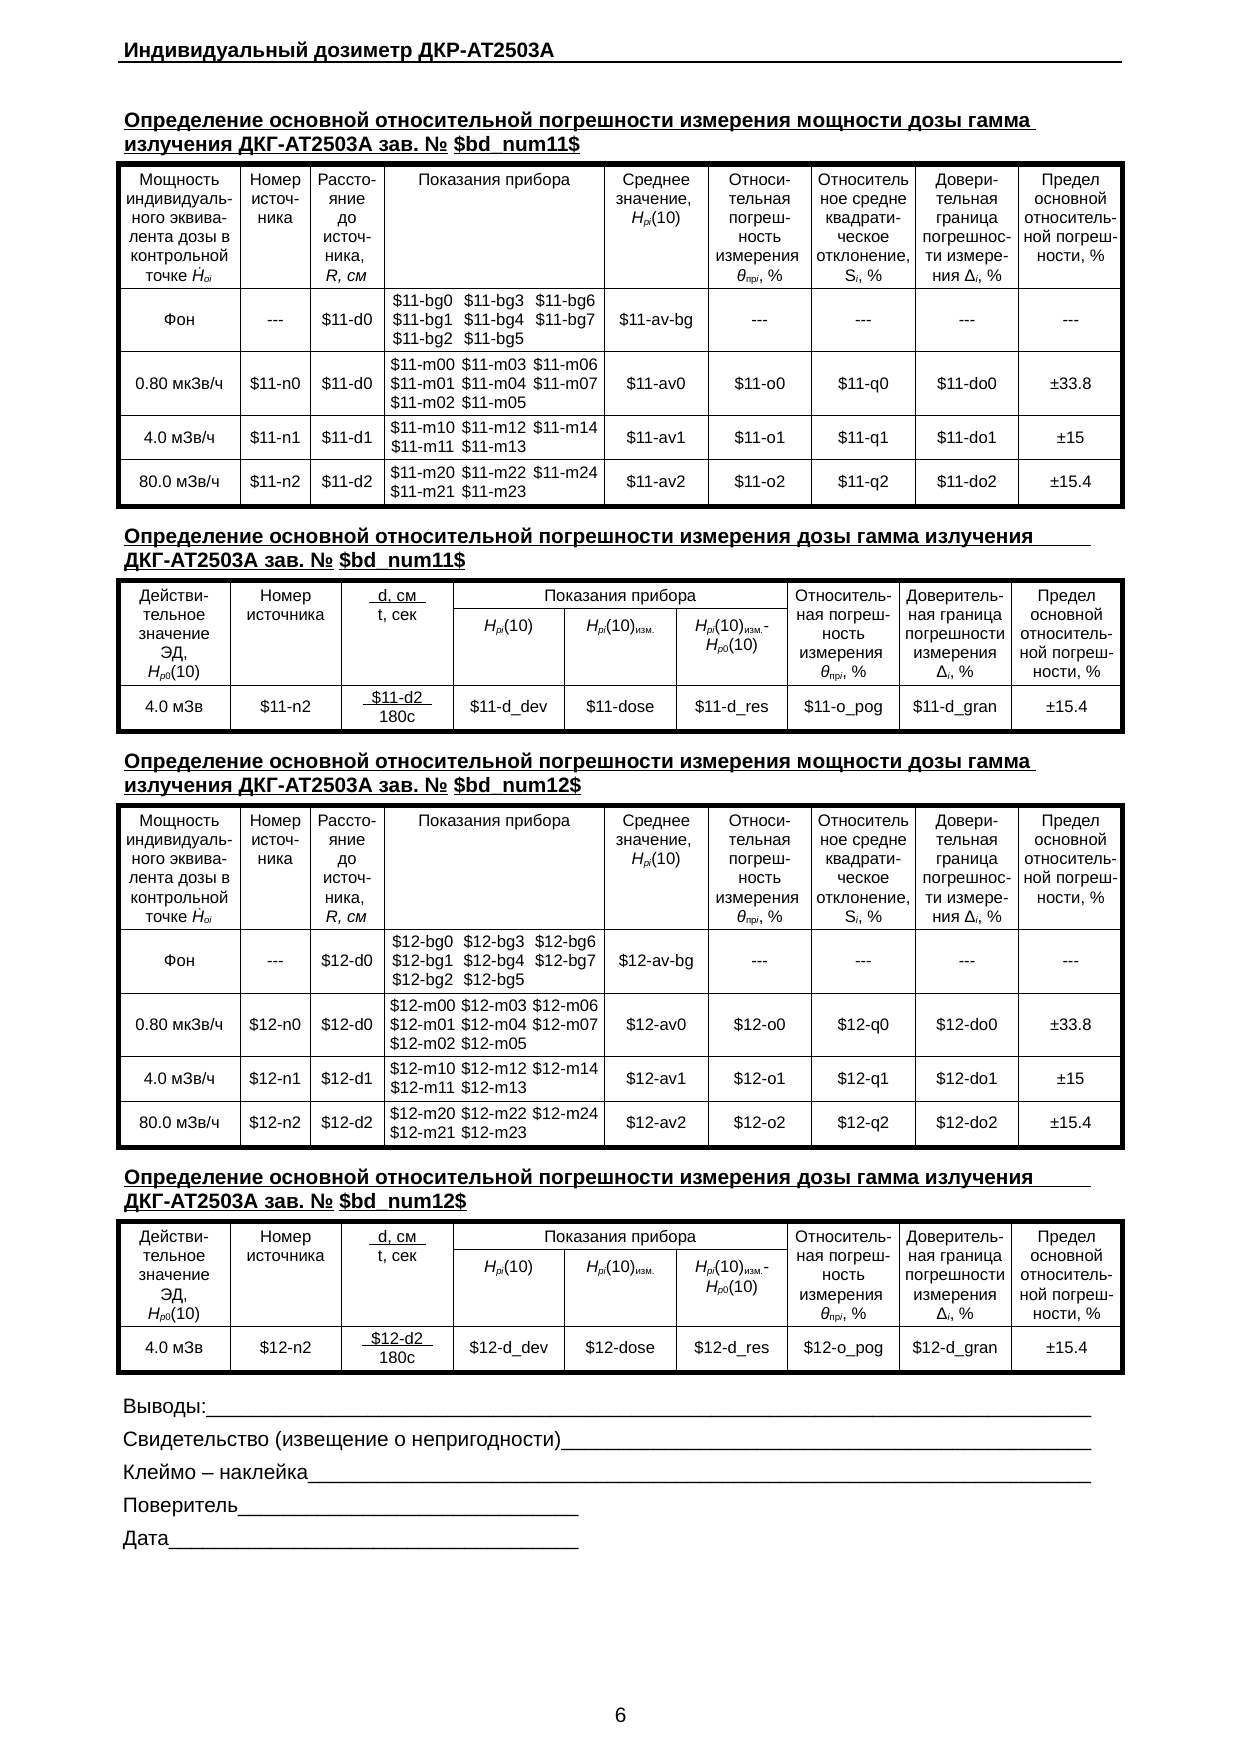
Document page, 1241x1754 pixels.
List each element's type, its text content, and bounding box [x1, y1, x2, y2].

table_cell $12-q0 [812, 994, 915, 1056]
table_cell $11-d0 [311, 352, 384, 415]
table_cell $12-n2 [231, 1327, 341, 1370]
table_cell $11-d2 [311, 460, 384, 504]
table_cell Довери-тельная граница погрешнос-ти измере-ния Δi, % [916, 167, 1018, 288]
table_cell $12-d_gran [900, 1327, 1011, 1370]
table_cell $11-o_pog [788, 686, 899, 729]
table_cell Показания прибора [385, 808, 604, 929]
table_cell Hpi(10)изм. [565, 609, 676, 684]
table_cell Доверитель-ная граница погрешности измерения Δi, % [900, 1224, 1011, 1326]
table_cell --- [1019, 930, 1120, 992]
table_cell $12-m20 $12-m21 $12-m22 $12-m23 $12-m24 [385, 1102, 604, 1145]
table_cell Hpi(10) [454, 1250, 564, 1326]
table_cell $11-o2 [709, 460, 811, 504]
table_cell --- [812, 289, 915, 351]
table_header Определение основной относительной погрешности измерения дозы гамма излучения ДКГ-АТ2503A зав. № $bd_num12$ [118, 1150, 1122, 1218]
table_cell $12-o1 [709, 1057, 811, 1101]
table_cell $11-do2 [916, 460, 1018, 504]
table_cell $11-o1 [709, 416, 811, 459]
table_cell $11-do0 [916, 352, 1018, 415]
table_cell Предел основной относитель-ной погреш-ности, % [1012, 1224, 1120, 1326]
table_cell $11-n0 [241, 352, 310, 415]
table_cell Мощность индивидуаль-ного эквива-лента дозы в контрольной точке Ḣoi [121, 808, 240, 929]
table_cell $11-dose [565, 686, 676, 729]
table_cell $11-d_res [677, 686, 787, 729]
table_cell $12-do2 [916, 1102, 1018, 1145]
table_cell Действи-тельное значение ЭД, Hp0(10) [121, 1224, 230, 1326]
table_cell $12-d_res [677, 1327, 787, 1370]
table_cell Клеймо – наклейка [118, 1456, 1122, 1488]
table_cell Рассто-яние до источ-ника, R, см [311, 808, 384, 929]
table_cell $11-do1 [916, 416, 1018, 459]
table_cell Рассто-яние до источ-ника, R, см [311, 167, 384, 288]
table_cell --- [709, 289, 811, 351]
table_cell $12-bg0 $12-bg1 $12-bg2 $12-bg3 $12-bg4 $12-bg5 $12-bg6 $12-bg7 [385, 930, 604, 992]
table_cell --- [812, 930, 915, 992]
table_cell $12-n2 [241, 1102, 310, 1145]
table_cell Относительное средне квадрати-ческое отклонение, Si, % [812, 167, 915, 288]
table_cell Показания прибора [454, 1224, 787, 1249]
table_cell Фон [121, 930, 240, 992]
table_cell --- [241, 930, 310, 992]
table_cell $11-av-bg [605, 289, 708, 351]
table_cell $12-d0 [311, 994, 384, 1056]
table_cell --- [241, 289, 310, 351]
table_cell $12-av0 [605, 994, 708, 1056]
table_header Определение основной относительной погрешности измерения мощности дозы гамма излучения ДКГ-АТ2503A зав. № $bd_num12$ [118, 734, 1122, 802]
table_cell Относи-тельная погреш-ность измерения θпрi, % [709, 167, 811, 288]
table_cell ±15.4 [1019, 460, 1120, 504]
table_cell Hpi(10)изм.-Hp0(10) [677, 609, 787, 684]
table_cell Относитель-ная погреш-ность измерения θпрi, % [788, 1224, 899, 1326]
table_cell $12-n0 [241, 994, 310, 1056]
table_cell Номер источника [231, 583, 341, 684]
table_cell $12-do0 [916, 994, 1018, 1056]
table_cell Мощность индивидуаль-ного эквива-лента дозы в контрольной точке Ḣoi [121, 167, 240, 288]
table_cell $11-av0 [605, 352, 708, 415]
table_cell $12-av-bg [605, 930, 708, 992]
table_cell $12-n1 [241, 1057, 310, 1101]
table_cell $11-d1 [311, 416, 384, 459]
table_cell --- [916, 289, 1018, 351]
table_header Определение основной относительной погрешности измерения дозы гамма излучения ДКГ-АТ2503A зав. № $bd_num11$ [118, 509, 1122, 577]
table_cell 4.0 мЗв/ч [121, 416, 240, 459]
table_cell $11-n1 [241, 416, 310, 459]
table_cell $11-q2 [812, 460, 915, 504]
table_cell $12-o0 [709, 994, 811, 1056]
table_cell Дата [118, 1521, 1122, 1554]
table_cell $12-av1 [605, 1057, 708, 1101]
table_cell $12-m00 $12-m01 $12-m02 $12-m03 $12-m04 $12-m05 $12-m06 $12-m07 [385, 994, 604, 1056]
table_cell ±15.4 [1012, 686, 1120, 729]
table_cell Фон [121, 289, 240, 351]
table_cell Показания прибора [454, 583, 787, 608]
table_cell $11-m10 $11-m11 $11-m12 $11-m13 $11-m14 [385, 416, 604, 459]
table_cell Довери-тельная граница погрешнос-ти измере-ния Δi, % [916, 808, 1018, 929]
table_cell 80.0 мЗв/ч [121, 460, 240, 504]
table_cell $11-m20 $11-m21 $11-m22 $11-m23 $11-m24 [385, 460, 604, 504]
table_cell d, см t, сек [342, 583, 453, 684]
table_cell ±15.4 [1012, 1327, 1120, 1370]
table_cell ±33.8 [1019, 994, 1120, 1056]
table_cell $11-m00 $11-m01 $11-m02 $11-m03 $11-m04 $11-m05 $11-m06 $11-m07 [385, 352, 604, 415]
table_cell $12-d2 180c [342, 1327, 453, 1370]
table_cell $11-av2 [605, 460, 708, 504]
table_cell ±33.8 [1019, 352, 1120, 415]
table_cell $11-q1 [812, 416, 915, 459]
table_cell $12-av2 [605, 1102, 708, 1145]
table_cell $11-av1 [605, 416, 708, 459]
table_cell ±15.4 [1019, 1102, 1120, 1145]
table_header Определение основной относительной погрешности измерения мощности дозы гамма излучения ДКГ-АТ2503A зав. № $bd_num11$ [118, 93, 1122, 161]
table_cell Hpi(10) [454, 609, 564, 684]
table_cell $12-d0 [311, 930, 384, 992]
table_cell $11-n2 [231, 686, 341, 729]
table_cell 0.80 мкЗв/ч [121, 352, 240, 415]
table_cell d, см t, сек [342, 1224, 453, 1326]
table_cell $12-q1 [812, 1057, 915, 1101]
table_cell $12-m10 $12-m11 $12-m12 $12-m13 $12-m14 [385, 1057, 604, 1101]
table_cell Действи-тельное значение ЭД, Hp0(10) [121, 583, 230, 684]
table_cell Показания прибора [385, 167, 604, 288]
table_cell Свидетельство (извещение о непригодности) [118, 1423, 1122, 1456]
table_header Выводы: [118, 1390, 1122, 1423]
table_cell Предел основной относитель-ной погреш-ности, % [1019, 167, 1120, 288]
table_cell Hpi(10)изм. [565, 1250, 676, 1326]
table_cell Поверитель [118, 1489, 1122, 1521]
table_cell ±15 [1019, 1057, 1120, 1101]
table_cell $11-d0 [311, 289, 384, 351]
table_cell $12-o_pog [788, 1327, 899, 1370]
table_cell $12-q2 [812, 1102, 915, 1145]
table_cell $11-n2 [241, 460, 310, 504]
table_cell $12-d2 [311, 1102, 384, 1145]
table_cell $11-d_gran [900, 686, 1011, 729]
table_cell 4.0 мЗв [121, 1327, 230, 1370]
table_cell Номер источ-ника [241, 808, 310, 929]
table_cell $12-do1 [916, 1057, 1018, 1101]
table_cell Доверитель-ная граница погрешности измерения Δi, % [900, 583, 1011, 684]
table_cell $11-bg0 $11-bg1 $11-bg2 $11-bg3 $11-bg4 $11-bg5 $11-bg6 $11-bg7 [385, 289, 604, 351]
table_cell --- [916, 930, 1018, 992]
table_cell $11-d_dev [454, 686, 564, 729]
table_cell 4.0 мЗв [121, 686, 230, 729]
table_cell $11-q0 [812, 352, 915, 415]
table_cell $11-d2 180c [342, 686, 453, 729]
table_cell Предел основной относитель-ной погреш-ности, % [1012, 583, 1120, 684]
table_cell 80.0 мЗв/ч [121, 1102, 240, 1145]
table_cell Относительное средне квадрати-ческое отклонение, Si, % [812, 808, 915, 929]
table_cell ±15 [1019, 416, 1120, 459]
table_cell Среднее значение, Hpi(10) [605, 167, 708, 288]
table_cell $12-d1 [311, 1057, 384, 1101]
table_cell $12-o2 [709, 1102, 811, 1145]
table_cell 0.80 мкЗв/ч [121, 994, 240, 1056]
table_cell $12-dose [565, 1327, 676, 1370]
table_cell Hpi(10)изм.-Hp0(10) [677, 1250, 787, 1326]
table_cell Предел основной относитель-ной погреш-ности, % [1019, 808, 1120, 929]
table_cell Относитель-ная погреш-ность измерения θпрi, % [788, 583, 899, 684]
table_cell Номер источ-ника [241, 167, 310, 288]
table_cell $11-o0 [709, 352, 811, 415]
table_cell --- [709, 930, 811, 992]
table_cell 4.0 мЗв/ч [121, 1057, 240, 1101]
table_cell Относи-тельная погреш-ность измерения θпрi, % [709, 808, 811, 929]
table_cell --- [1019, 289, 1120, 351]
table_cell Номер источника [231, 1224, 341, 1326]
table_cell $12-d_dev [454, 1327, 564, 1370]
table_cell Среднее значение, Hpi(10) [605, 808, 708, 929]
